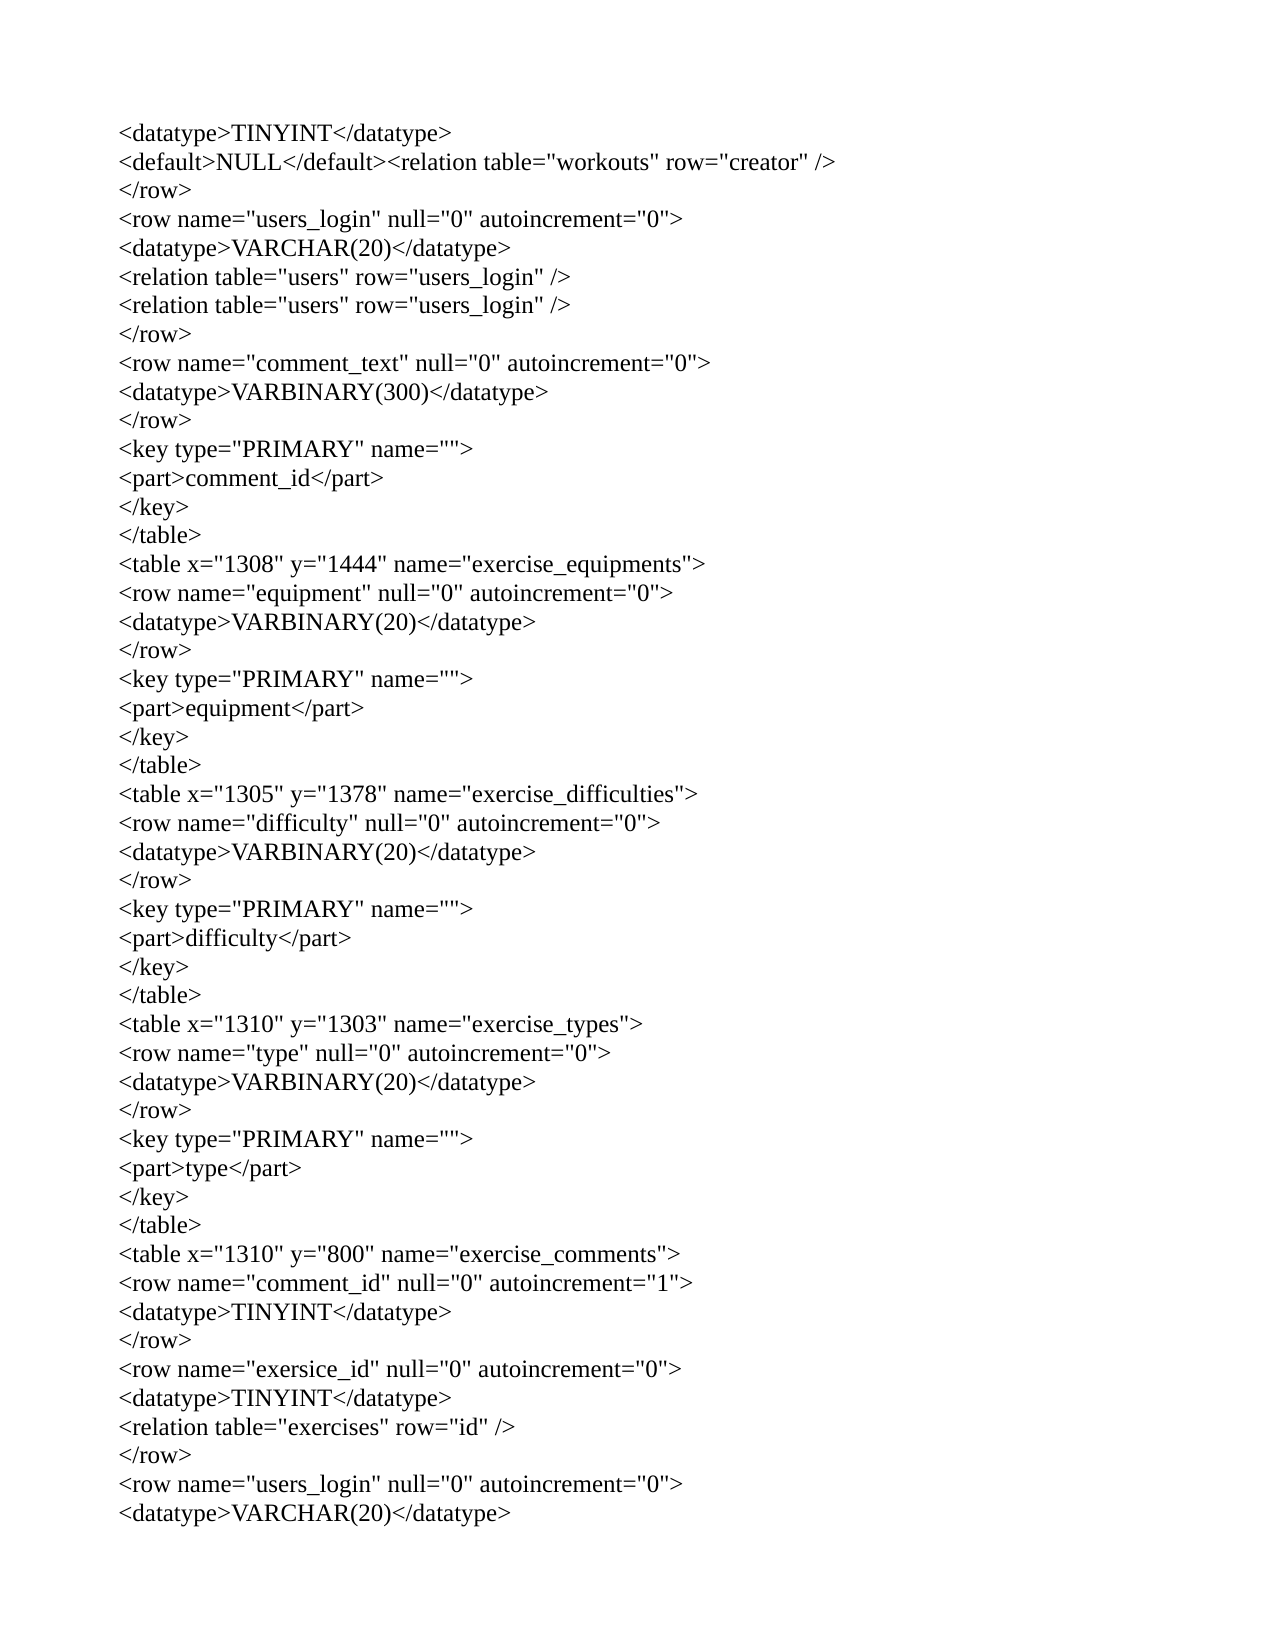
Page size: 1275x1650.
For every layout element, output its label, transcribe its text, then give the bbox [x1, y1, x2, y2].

text </key> [118, 1182, 1157, 1211]
text <default>NULL</default><relation table="workouts" row="creator" /> [118, 147, 1157, 176]
text <relation table="users" row="users_login" /> [118, 262, 1157, 291]
text <row name="users_login" null="0" autoincrement="0"> [118, 1469, 1157, 1498]
text </row> [118, 1441, 1157, 1469]
text </row> [118, 1326, 1157, 1354]
text <table x="1310" y="1303" name="exercise_types"> [118, 1009, 1157, 1038]
text <datatype>TINYINT</datatype> [118, 1297, 1157, 1326]
text <part>difficulty</part> [118, 923, 1157, 952]
text </row> [118, 636, 1157, 664]
text <row name="comment_id" null="0" autoincrement="1"> [118, 1268, 1157, 1297]
text <table x="1305" y="1378" name="exercise_difficulties"> [118, 779, 1157, 808]
text <relation table="users" row="users_login" /> [118, 291, 1157, 319]
text <table x="1310" y="800" name="exercise_comments"> [118, 1239, 1157, 1268]
text </table> [118, 751, 1157, 779]
text <row name="type" null="0" autoincrement="0"> [118, 1038, 1157, 1067]
text <datatype>VARBINARY(20)</datatype> [118, 607, 1157, 636]
text <relation table="exercises" row="id" /> [118, 1412, 1157, 1441]
text </table> [118, 981, 1157, 1009]
text <table x="1308" y="1444" name="exercise_equipments"> [118, 549, 1157, 578]
text </key> [118, 492, 1157, 521]
text <key type="PRIMARY" name=""> [118, 664, 1157, 693]
text <key type="PRIMARY" name=""> [118, 894, 1157, 923]
text <key type="PRIMARY" name=""> [118, 1124, 1157, 1153]
text <datatype>VARBINARY(300)</datatype> [118, 377, 1157, 406]
text </table> [118, 521, 1157, 549]
text <datatype>VARCHAR(20)</datatype> [118, 233, 1157, 262]
text </row> [118, 1096, 1157, 1124]
text <part>type</part> [118, 1153, 1157, 1182]
text </row> [118, 406, 1157, 434]
text <datatype>TINYINT</datatype> [118, 1383, 1157, 1412]
text <datatype>VARBINARY(20)</datatype> [118, 837, 1157, 866]
text <datatype>VARCHAR(20)</datatype> [118, 1498, 1157, 1527]
text </table> [118, 1211, 1157, 1239]
text </key> [118, 722, 1157, 751]
text <part>comment_id</part> [118, 463, 1157, 492]
text </row> [118, 319, 1157, 348]
text <row name="difficulty" null="0" autoincrement="0"> [118, 808, 1157, 837]
text <row name="comment_text" null="0" autoincrement="0"> [118, 348, 1157, 377]
text <datatype>TINYINT</datatype> [118, 118, 1157, 147]
text </key> [118, 952, 1157, 981]
text <part>equipment</part> [118, 693, 1157, 722]
text <datatype>VARBINARY(20)</datatype> [118, 1067, 1157, 1096]
text <row name="users_login" null="0" autoincrement="0"> [118, 204, 1157, 233]
text </row> [118, 866, 1157, 894]
text </row> [118, 176, 1157, 204]
text <row name="exersice_id" null="0" autoincrement="0"> [118, 1354, 1157, 1383]
text <key type="PRIMARY" name=""> [118, 434, 1157, 463]
text <row name="equipment" null="0" autoincrement="0"> [118, 578, 1157, 607]
